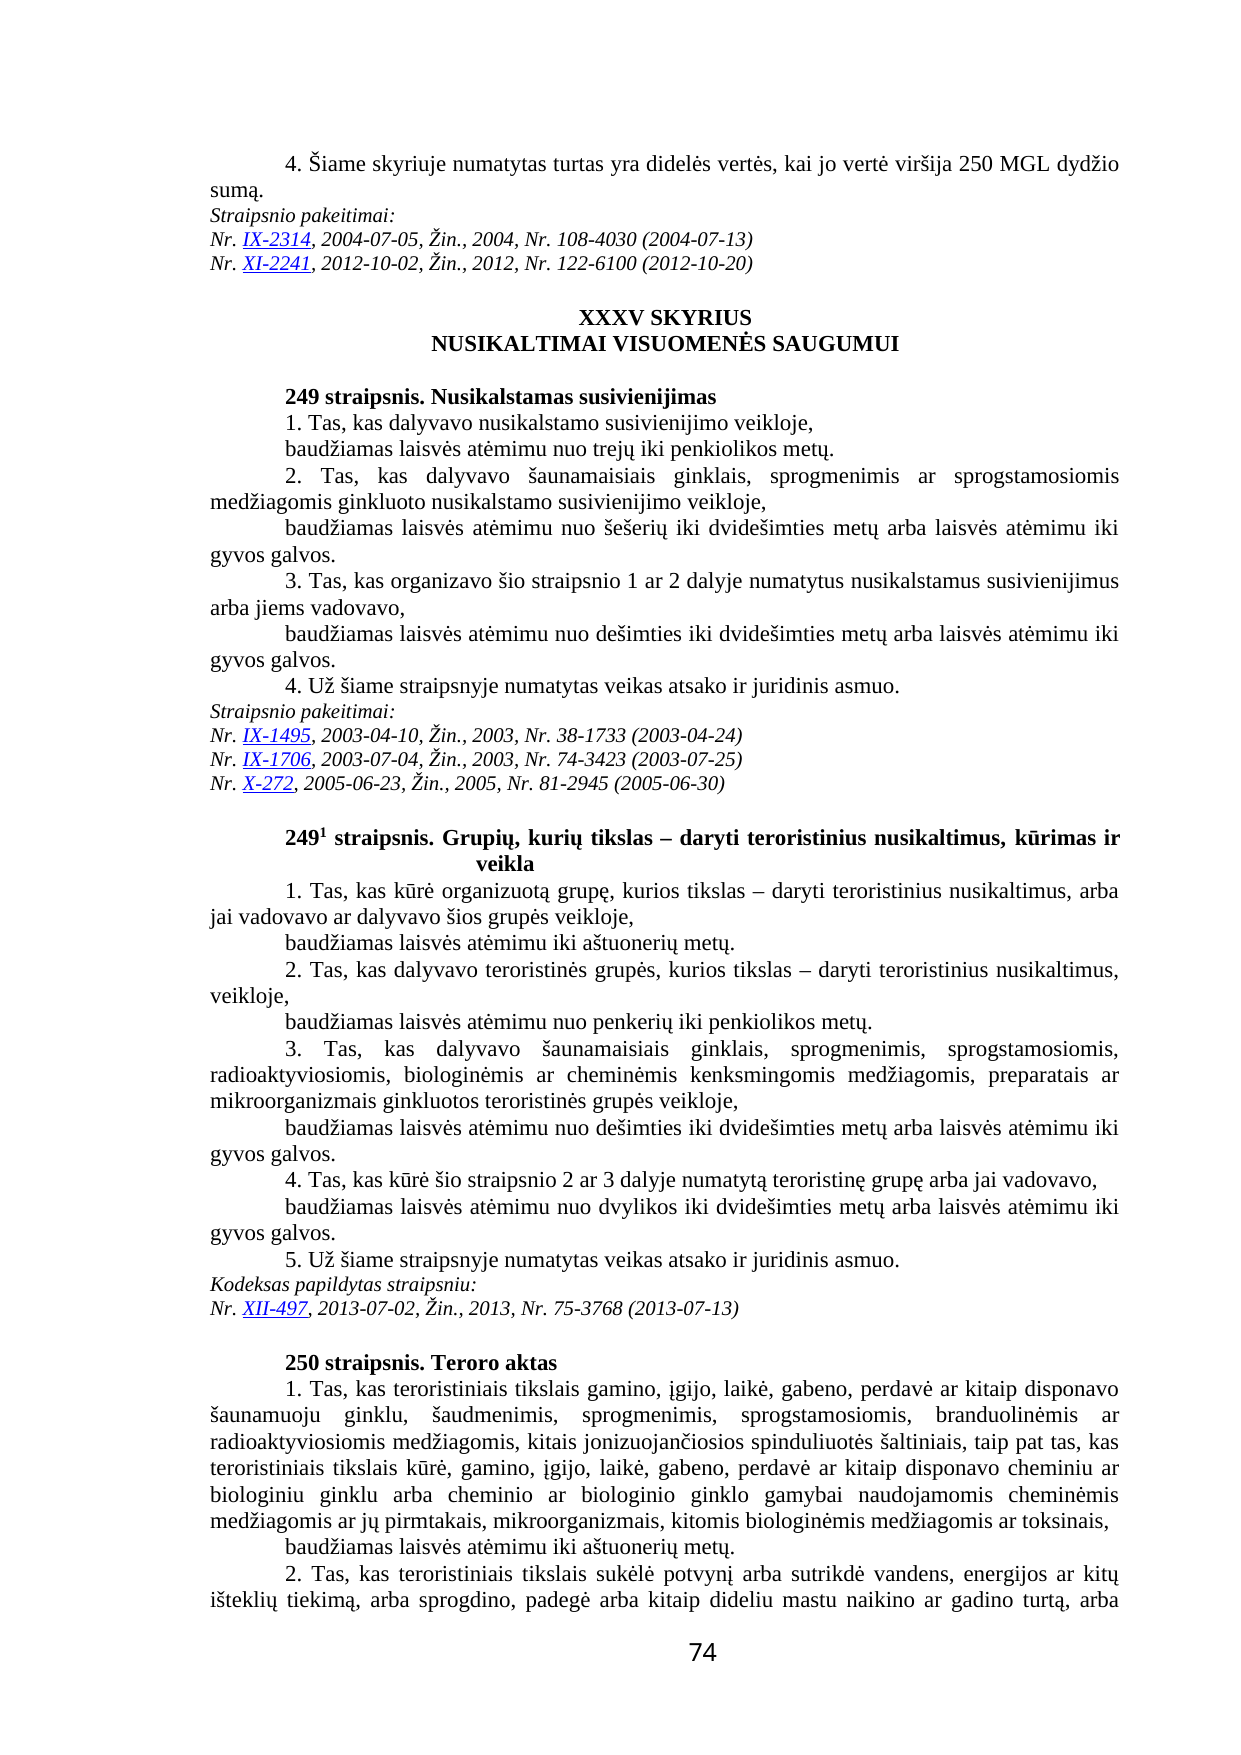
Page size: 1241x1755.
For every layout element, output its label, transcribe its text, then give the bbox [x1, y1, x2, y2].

text Straipsnio pakeitimai: [210, 203, 1120, 227]
text baudžiamas laisvės atėmimu iki aštuonerių metų. [210, 1533, 1120, 1560]
text 4. Šiame skyriuje numatytas turtas yra didelės vertės, kai jo vertė viršija 250 MGL dydžio sumą. [210, 150, 1120, 203]
text Nr. IX-1495, 2003-04-10, Žin., 2003, Nr. 38-1733 (2003-04-24) [210, 723, 1120, 747]
text 2491 straipsnis. Grupių, kurių tikslas – daryti teroristinius nusikaltimus, kūrimas ir veikla [285, 824, 1120, 877]
text 250 straipsnis. Teroro aktas [210, 1349, 1120, 1375]
text 1. Tas, kas kūrė organizuotą grupę, kurios tikslas – daryti teroristinius nusikaltimus, arba jai vadovavo ar dalyvavo šios grupės veikloje, [210, 877, 1120, 929]
text baudžiamas laisvės atėmimu nuo šešerių iki dvidešimties metų arba laisvės atėmimu iki gyvos galvos. [210, 514, 1120, 567]
text baudžiamas laisvės atėmimu nuo trejų iki penkiolikos metų. [210, 435, 1120, 462]
text 249 straipsnis. Nusikalstamas susivienijimas [210, 383, 1120, 409]
text 4. Už šiame straipsnyje numatytas veikas atsako ir juridinis asmuo. [210, 673, 1120, 699]
text 1. Tas, kas dalyvavo nusikalstamo susivienijimo veikloje, [210, 409, 1120, 435]
text baudžiamas laisvės atėmimu nuo dešimties iki dvidešimties metų arba laisvės atėmimu iki gyvos galvos. [210, 620, 1120, 673]
text Nr. XII-497, 2013-07-02, Žin., 2013, Nr. 75-3768 (2013-07-13) [210, 1296, 1120, 1320]
text 2. Tas, kas dalyvavo teroristinės grupės, kurios tikslas – daryti teroristinius nusikaltimus, veikloje, [210, 956, 1120, 1008]
text baudžiamas laisvės atėmimu iki aštuonerių metų. [210, 929, 1120, 956]
text NUSIKALTIMAI VISUOMENĖS SAUGUMUI [210, 330, 1120, 356]
text 3. Tas, kas dalyvavo šaunamaisiais ginklais, sprogmenimis, sprogstamosiomis, radioaktyviosiomis, biologinėmis ar cheminėmis kenksmingomis medžiagomis, preparatais ar mikroorganizmais ginkluotos teroristinės grupės veikloje, [210, 1035, 1120, 1114]
text Nr. X-272, 2005-06-23, Žin., 2005, Nr. 81-2945 (2005-06-30) [210, 771, 1120, 795]
text Straipsnio pakeitimai: [210, 699, 1120, 723]
text 1. Tas, kas teroristiniais tikslais gamino, įgijo, laikė, gabeno, perdavė ar kitaip disponavo šaunamuoju ginklu, šaudmenimis, sprogmenimis, sprogstamosiomis, branduolinėmis ar radioaktyviosiomis medžiagomis, kitais jonizuojančiosios spinduliuotės šaltiniais, taip pat tas, kas teroristiniais tikslais kūrė, gamino, įgijo, laikė, gabeno, perdavė ar kitaip disponavo cheminiu ar biologiniu ginklu arba cheminio ar biologinio ginklo gamybai naudojamomis cheminėmis medžiagomis ar jų pirmtakais, mikroorganizmais, kitomis biologinėmis medžiagomis ar toksinais, [210, 1375, 1120, 1533]
text Kodeksas papildytas straipsniu: [210, 1272, 1120, 1296]
text Nr. IX-2314, 2004-07-05, Žin., 2004, Nr. 108-4030 (2004-07-13) [210, 227, 1120, 251]
text XXXV SKYRIUS [210, 304, 1120, 330]
text baudžiamas laisvės atėmimu nuo dešimties iki dvidešimties metų arba laisvės atėmimu iki gyvos galvos. [210, 1114, 1120, 1167]
text 3. Tas, kas organizavo šio straipsnio 1 ar 2 dalyje numatytus nusikalstamus susivienijimus arba jiems vadovavo, [210, 567, 1120, 620]
text Nr. XI-2241, 2012-10-02, Žin., 2012, Nr. 122-6100 (2012-10-20) [210, 251, 1120, 275]
text 2. Tas, kas teroristiniais tikslais sukėlė potvynį arba sutrikdė vandens, energijos ar kitų išteklių tiekimą, arba sprogdino, padegė arba kitaip dideliu mastu naikino ar gadino turtą, arba [210, 1560, 1120, 1612]
text baudžiamas laisvės atėmimu nuo dvylikos iki dvidešimties metų arba laisvės atėmimu iki gyvos galvos. [210, 1193, 1120, 1246]
text 5. Už šiame straipsnyje numatytas veikas atsako ir juridinis asmuo. [210, 1246, 1120, 1272]
text 2. Tas, kas dalyvavo šaunamaisiais ginklais, sprogmenimis ar sprogstamosiomis medžiagomis ginkluoto nusikalstamo susivienijimo veikloje, [210, 462, 1120, 514]
text Nr. IX-1706, 2003-07-04, Žin., 2003, Nr. 74-3423 (2003-07-25) [210, 747, 1120, 771]
text baudžiamas laisvės atėmimu nuo penkerių iki penkiolikos metų. [210, 1008, 1120, 1035]
text 4. Tas, kas kūrė šio straipsnio 2 ar 3 dalyje numatytą teroristinę grupę arba jai vadovavo, [210, 1167, 1120, 1193]
